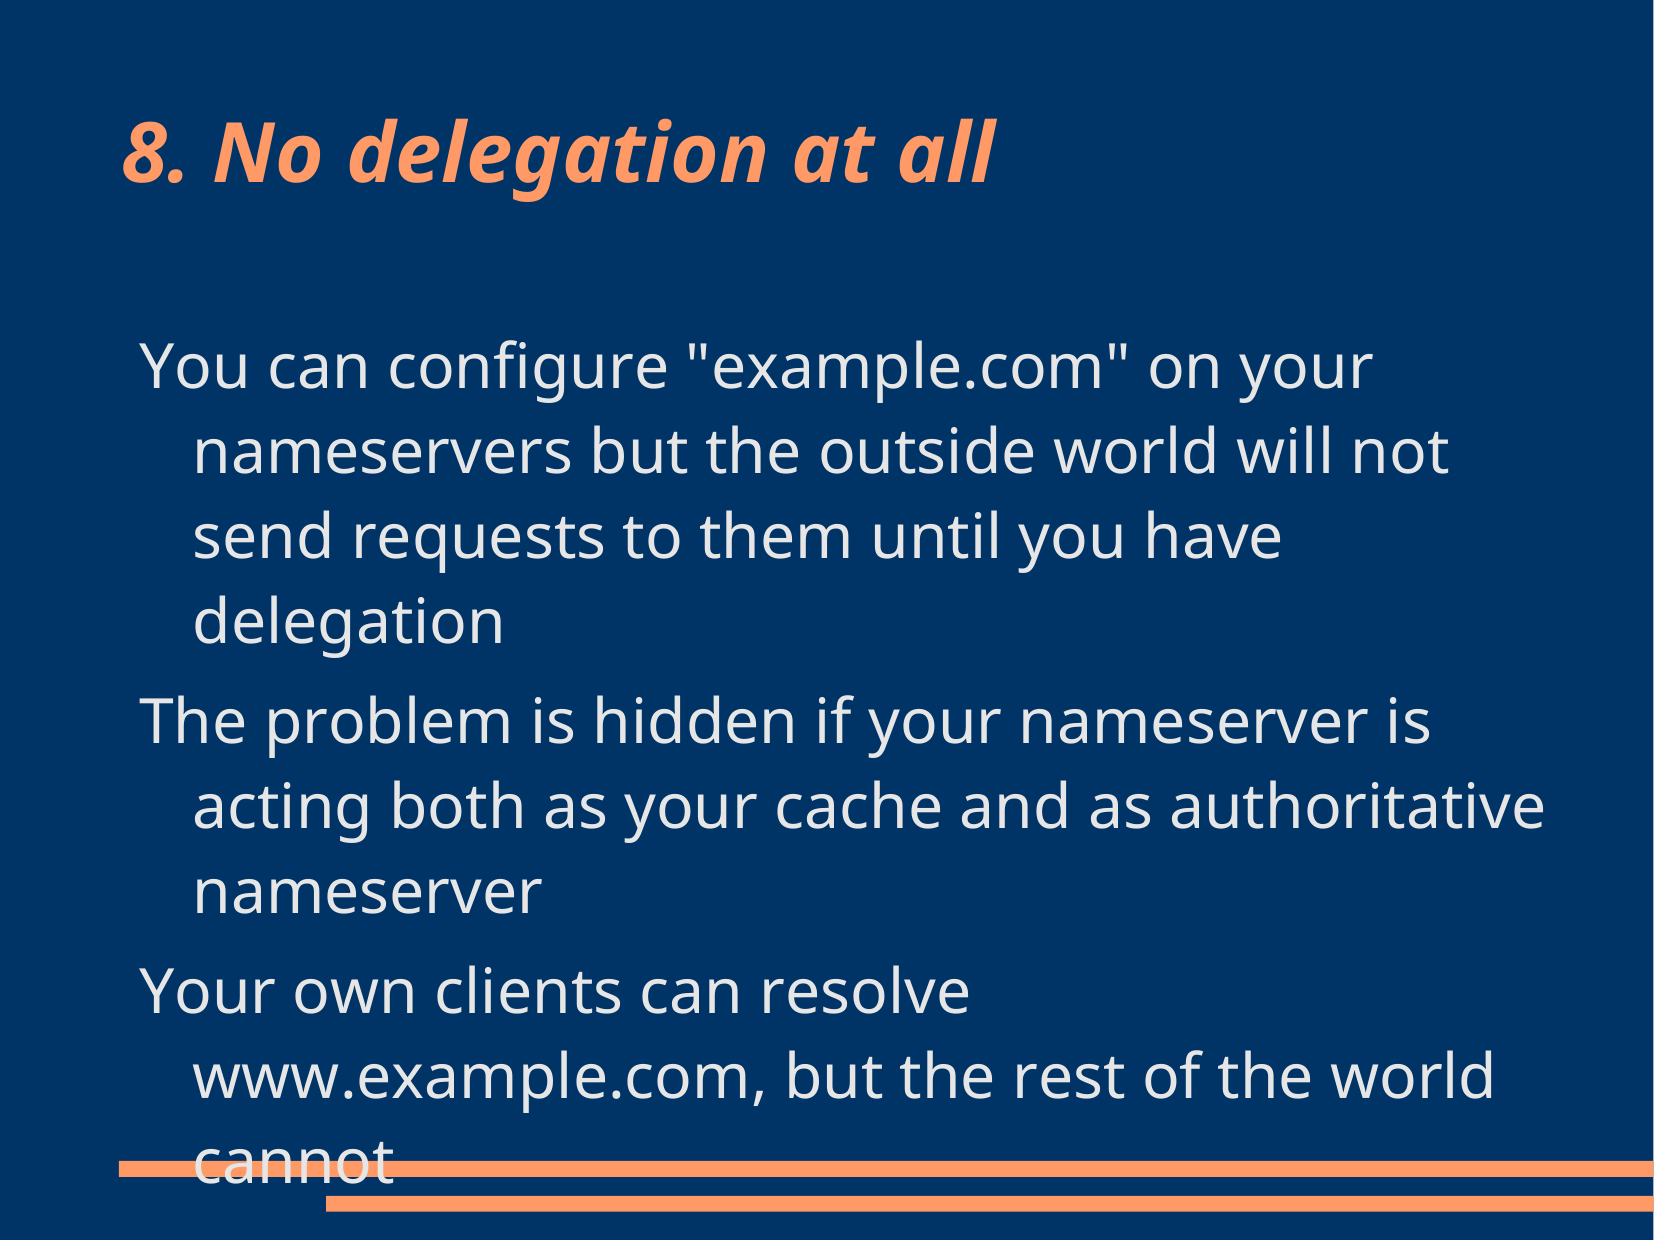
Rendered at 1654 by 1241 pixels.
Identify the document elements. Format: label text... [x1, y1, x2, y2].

list You can configure "example.com" on your nameservers but the outside world will not send requests to them until you have delegation The problem is hidden if your nameserver is acting both as your cache and as authoritative nameserver Your own clients can resolve www.example.com, but the rest of the world cannot [121, 322, 1561, 1133]
title 8. No delegation at all [121, 46, 1534, 254]
